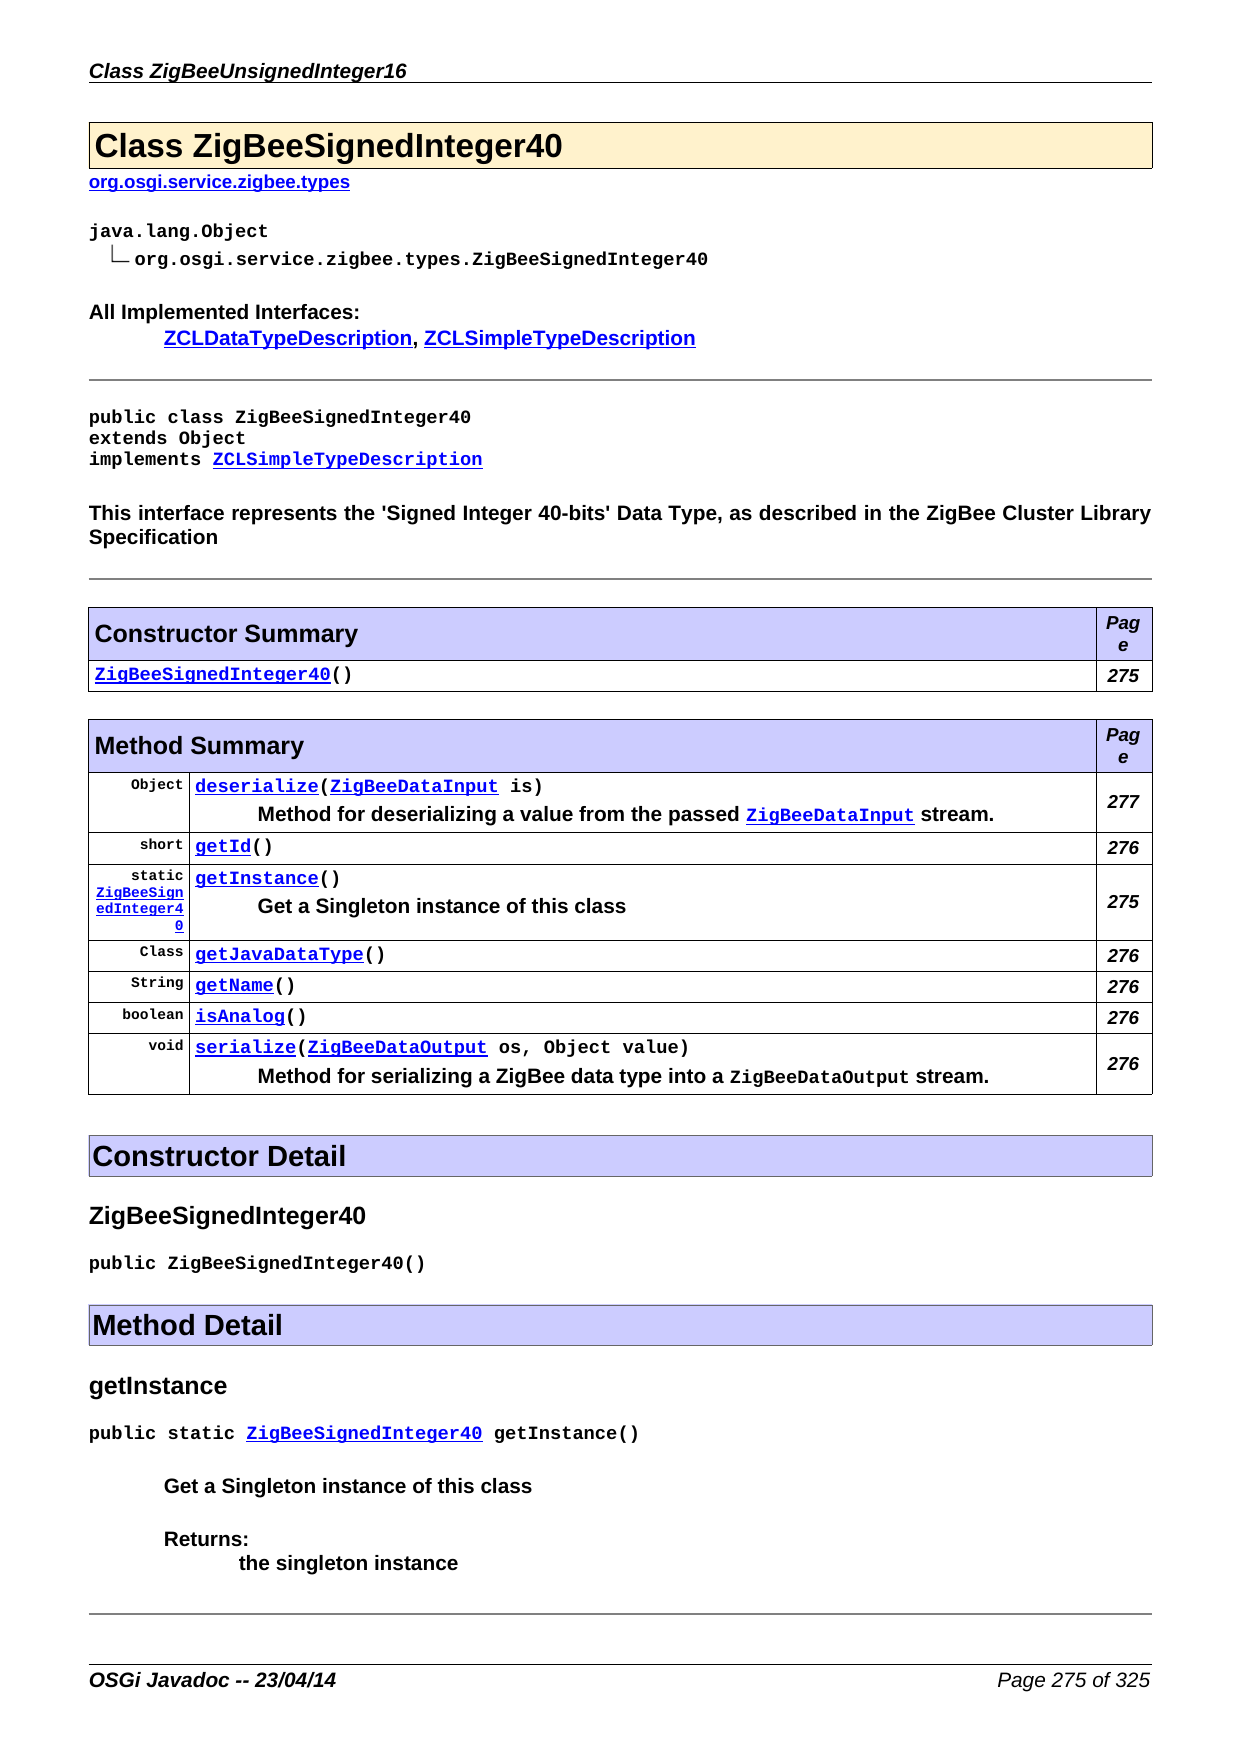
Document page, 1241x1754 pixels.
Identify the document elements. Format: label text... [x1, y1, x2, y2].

table_cell String [89, 972, 189, 1002]
table_cell 277 [1097, 833, 1152, 863]
table_cell 277 [1097, 1034, 1152, 1093]
text public static ZigBeeSignedInteger40 getInstance() [88, 1424, 1152, 1445]
table_cell 277 [1097, 1003, 1152, 1033]
table_cell 277 [1097, 941, 1152, 971]
table_cell getInstance() Get a Singleton instance of this class [190, 865, 1096, 939]
table_header Page [1097, 720, 1152, 772]
table_cell short [89, 833, 189, 863]
table_cell 276 [1097, 865, 1152, 939]
text org.osgi.service.zigbee.types.ZigBeeSignedInteger40 [88, 243, 1152, 271]
table_cell 278 [1097, 773, 1152, 832]
subtitle ZigBeeSignedInteger40 [88, 1201, 1152, 1230]
table_cell getJavaDataType() [190, 941, 1096, 971]
table_header Method Summary [89, 720, 1096, 772]
text public ZigBeeSignedInteger40() [88, 1254, 1152, 1275]
table_cell isAnalog() [190, 1003, 1096, 1033]
text implements ZCLSimpleTypeDescription [88, 450, 1152, 471]
text org.osgi.service.zigbee.types [88, 171, 1152, 193]
picture [111, 243, 135, 266]
table_cell getId() [190, 833, 1096, 863]
table_cell static ZigBeeSignedInteger40 [89, 865, 189, 939]
subtitle Constructor Detail [90, 1136, 1152, 1176]
table_cell deserialize(ZigBeeDataInput is) Method for deserializing a value from the passed ZigBeeDataInput stream. [190, 773, 1096, 832]
table_cell void [89, 1034, 189, 1093]
table_header Constructor Summary [89, 608, 1096, 660]
table_cell Class [89, 941, 189, 971]
table_cell serialize(ZigBeeDataOutput os, Object value) Method for serializing a ZigBee data type into a ZigBeeDataOutput stream. [190, 1034, 1096, 1093]
table_header Page [1097, 608, 1152, 660]
table_cell getName() [190, 972, 1096, 1002]
text This interface represents the 'Signed Integer 40-bits' Data Type, as described in the ZigBee Cluster Library Specification [88, 501, 1152, 548]
text ZCLDataTypeDescription, ZCLSimpleTypeDescription [163, 326, 1152, 350]
subtitle Method Detail [90, 1306, 1152, 1345]
text Returns: [163, 1527, 1152, 1551]
subtitle getInstance [88, 1371, 1152, 1399]
text extends Object [88, 429, 1152, 450]
table_cell ZigBeeSignedInteger40() [89, 661, 1096, 691]
table_cell 276 [1097, 661, 1152, 691]
text Get a Singleton instance of this class [163, 1474, 1152, 1498]
table_cell 277 [1097, 972, 1152, 1002]
table_cell boolean [89, 1003, 189, 1033]
table_cell Object [89, 773, 189, 832]
text public class ZigBeeSignedInteger40 [88, 408, 1152, 429]
subtitle All Implemented Interfaces: [88, 300, 1152, 324]
text java.lang.Object [88, 222, 1152, 243]
subtitle Class ZigBeeSignedInteger40 [90, 123, 1152, 168]
text the singleton instance [238, 1551, 1152, 1575]
